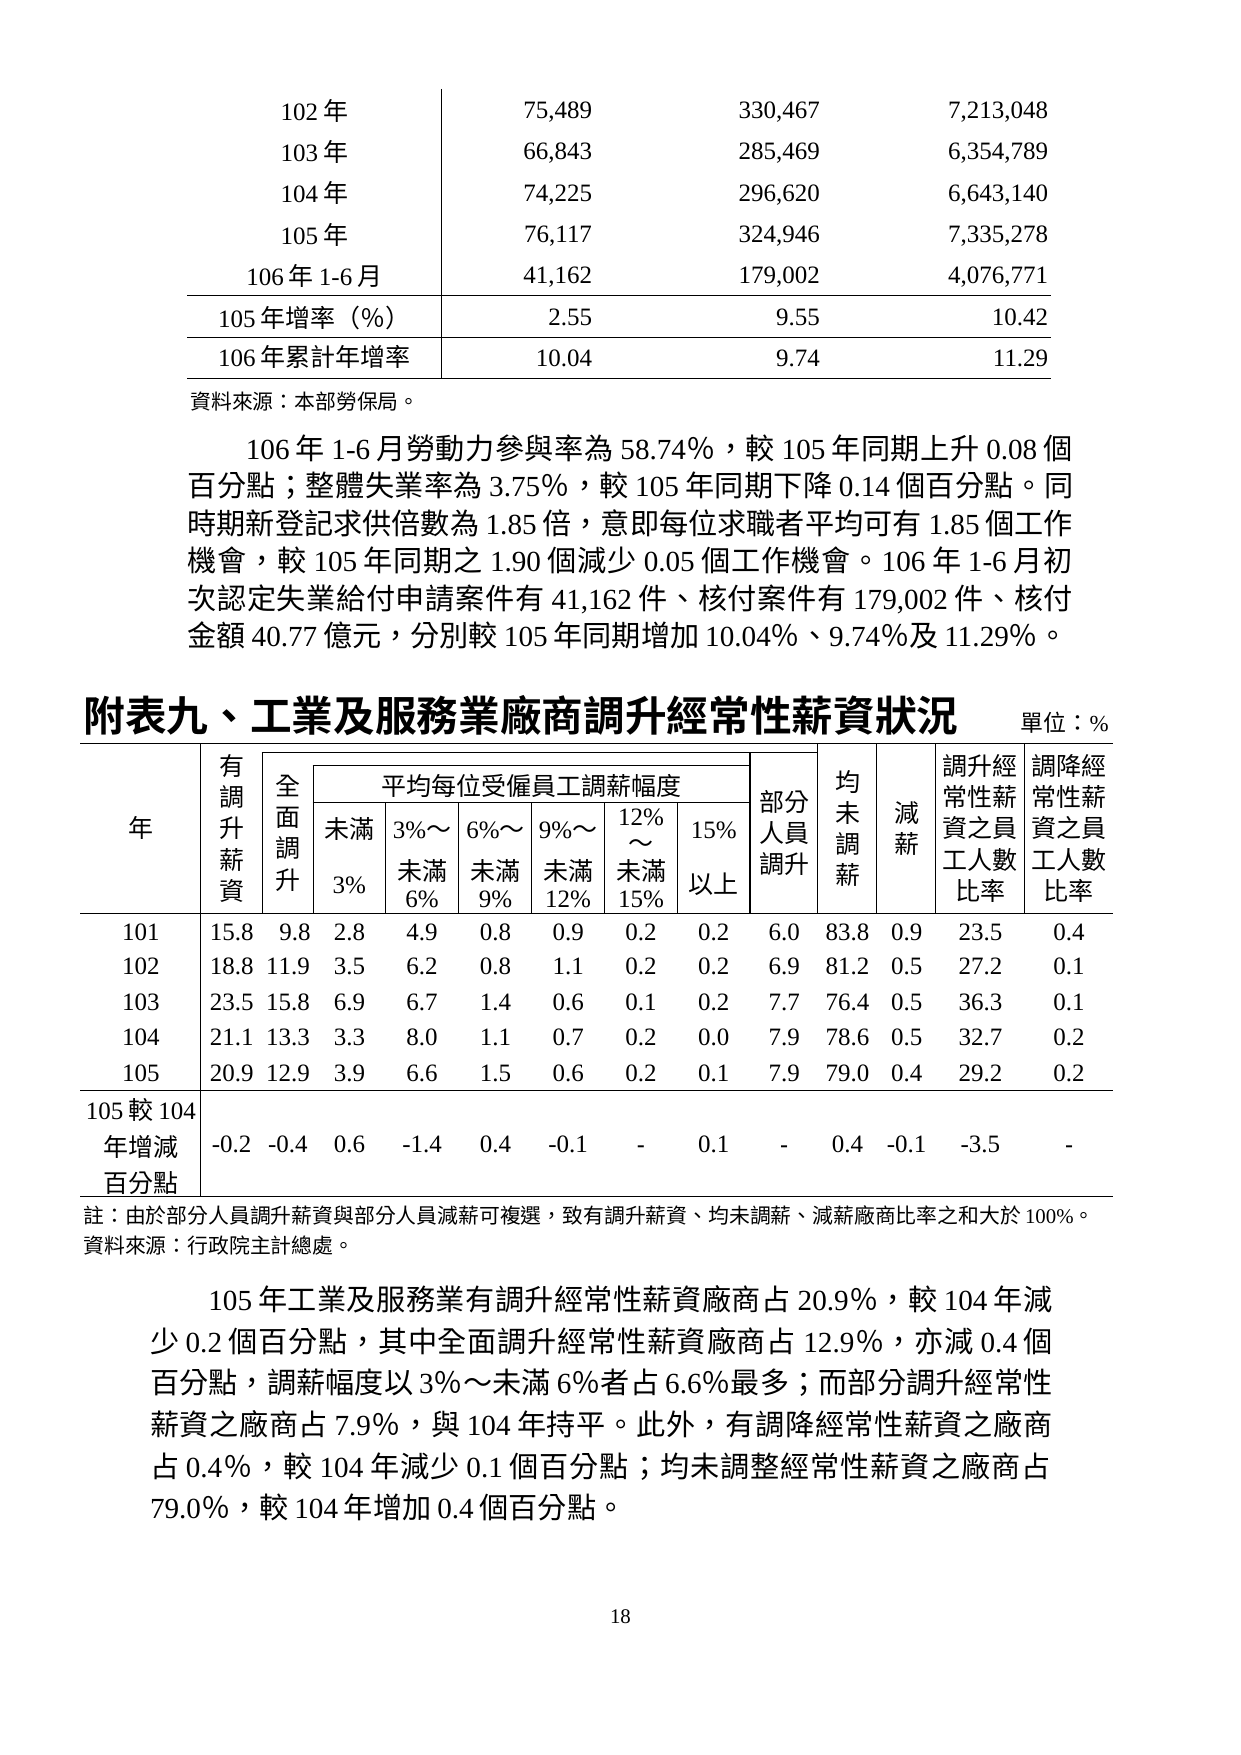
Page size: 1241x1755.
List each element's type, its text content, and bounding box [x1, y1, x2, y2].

table_cell 平均每位受僱員工調薪幅度 [314, 766, 749, 802]
table_cell [686, 753, 749, 765]
table_cell 0.6 [313, 1091, 385, 1196]
table_cell 23.5 [201, 984, 262, 1019]
table_cell [447, 753, 506, 765]
table_cell 0.5 [877, 984, 936, 1019]
table_cell 3%～ [386, 803, 458, 857]
table_cell 6.6 [385, 1054, 459, 1090]
table_cell 0.2 [677, 948, 750, 983]
table_header 附表九、工業及服務業廠商調升經常性薪資狀況 單位：% [80, 683, 1160, 743]
table_cell 105年增率（％） [187, 296, 441, 337]
table_cell [1113, 948, 1160, 983]
table_cell 0.0 [677, 1019, 750, 1054]
table_cell [262, 744, 313, 752]
table_cell 23.5 [936, 914, 1024, 948]
table_cell [1113, 913, 1160, 948]
table_cell 調降經常性薪資之員工人數比率 [1025, 744, 1113, 913]
table_cell 2.8 [313, 914, 385, 948]
table_cell [686, 744, 750, 752]
table_cell 0.2 [677, 984, 750, 1019]
table_cell 0.2 [1025, 1054, 1113, 1090]
table_cell 0.1 [1025, 948, 1113, 983]
table_cell 18.8 [201, 948, 262, 983]
table_cell 9.8 [262, 914, 313, 948]
table_cell 0.4 [877, 1054, 936, 1090]
table_cell 未滿 [314, 803, 385, 857]
table_cell 11.29 [822, 338, 1051, 378]
table_cell [1113, 765, 1160, 802]
table_cell 0.1 [677, 1054, 750, 1090]
table_cell [506, 744, 595, 752]
table_cell [1113, 743, 1160, 752]
table_cell 41,162 [442, 254, 594, 295]
table_cell 1.4 [459, 984, 531, 1019]
table_cell 未滿15% [605, 858, 677, 913]
table_cell [1113, 984, 1160, 1019]
table_cell 12.9 [262, 1054, 313, 1090]
table_cell 330,467 [595, 89, 822, 130]
table_cell 3% [314, 858, 385, 913]
table_cell - [604, 1091, 677, 1196]
table_cell 81.2 [818, 948, 877, 983]
table_cell 0.4 [1025, 914, 1113, 948]
table_cell 21.1 [201, 1019, 262, 1054]
table_cell 7.9 [750, 1019, 818, 1054]
table_cell 105年 [187, 213, 441, 254]
table_cell 未滿 6% [386, 858, 458, 913]
table_cell 27.2 [936, 948, 1024, 983]
table_cell 1.1 [459, 1019, 531, 1054]
table_cell 0.2 [604, 914, 677, 948]
table_cell 0.7 [531, 1019, 604, 1054]
table_cell [595, 744, 686, 752]
table_cell [356, 753, 447, 765]
table_cell 15.8 [201, 914, 262, 948]
table_cell 15% [678, 803, 749, 857]
table_cell [1113, 1019, 1160, 1054]
table_cell 103年 [187, 130, 441, 171]
table_cell [506, 753, 602, 765]
table_cell [1113, 1054, 1160, 1090]
table_cell 285,469 [595, 130, 822, 171]
table_cell [313, 753, 356, 765]
table_cell 未滿12% [532, 858, 604, 913]
table_cell 15.8 [262, 984, 313, 1019]
table_cell 12%～ [605, 803, 677, 857]
table_cell 179,002 [595, 254, 822, 295]
table_cell [447, 744, 506, 752]
table_cell 11.9 [262, 948, 313, 983]
table_cell 324,946 [595, 213, 822, 254]
table_cell 36.3 [936, 984, 1024, 1019]
table_cell 調升經常性薪資之員工人數比率 [936, 744, 1024, 913]
table_cell 2.55 [442, 296, 594, 337]
table_cell 10.42 [822, 296, 1051, 337]
table_cell [602, 753, 686, 765]
table_cell 103 [80, 984, 200, 1019]
table_cell 6,354,789 [822, 130, 1051, 171]
table_cell 75,489 [442, 89, 594, 130]
table_cell 0.2 [604, 948, 677, 983]
table_cell 8.0 [385, 1019, 459, 1054]
table_cell 資料來源：本部勞保局。 [187, 379, 527, 417]
table_cell [1113, 802, 1160, 857]
table_cell [1113, 858, 1160, 913]
text 106年1-6月勞動力參與率為58.74％，較105年同期上升0.08個百分點；整體失業率為3.75％，較105年同期下降0.14個百分點。同時期新登記求供倍數為1.85倍，意即每位求職者平均可有1.85個工作機會，較105年同期之1.90個減少0.05個工作機會。106年1-6月初次認定失業給付申請案件有41,162件、核付案件有179,002件、核付金額40.77億元，分別較105年同期增加10.04％、9.74％及11.29％。 [187, 429, 1073, 654]
table_cell 部分人員調升 [751, 753, 817, 913]
table_cell 79.0 [818, 1054, 877, 1090]
table_cell 0.6 [531, 1054, 604, 1090]
table_cell 0.6 [531, 984, 604, 1019]
table_cell 0.5 [877, 1019, 936, 1054]
table_cell 32.7 [936, 1019, 1024, 1054]
table_cell 未滿 9% [459, 858, 531, 913]
table_cell 7.7 [750, 984, 818, 1019]
table_cell 29.2 [936, 1054, 1024, 1090]
table_cell 年 [80, 744, 200, 913]
table_cell -3.5 [936, 1091, 1024, 1196]
table_cell 105 [80, 1054, 200, 1090]
table_cell 3.3 [313, 1019, 385, 1054]
table_cell 6.9 [313, 984, 385, 1019]
table_cell 6.0 [750, 914, 818, 948]
table_cell 6.9 [750, 948, 818, 983]
table_cell 0.4 [459, 1091, 531, 1196]
table_cell 296,620 [595, 171, 822, 213]
table_cell -0.2 [201, 1091, 262, 1196]
table_cell 減 薪 [877, 744, 935, 913]
table_cell 6.2 [385, 948, 459, 983]
table_cell 76.4 [818, 984, 877, 1019]
table_cell 0.9 [877, 914, 936, 948]
table_cell [750, 744, 817, 752]
table_cell 0.2 [604, 1019, 677, 1054]
table_cell 4.9 [385, 914, 459, 948]
table_cell 有 調 升 薪 資 [201, 744, 262, 913]
table_cell 0.1 [677, 1091, 750, 1196]
table_cell 0.4 [818, 1091, 877, 1196]
table_cell 10.04 [442, 338, 594, 378]
table_cell 74,225 [442, 171, 594, 213]
table_cell 以上 [678, 858, 749, 913]
table_cell 9.74 [595, 338, 822, 378]
table_cell 7.9 [750, 1054, 818, 1090]
table_cell 1.1 [531, 948, 604, 983]
table_cell 0.2 [604, 1054, 677, 1090]
table_cell 註：由於部分人員調升薪資與部分人員減薪可複選，致有調升薪資、均未調薪、減薪廠商比率之和大於100%。 [80, 1196, 1160, 1237]
table_cell 均 未 調 薪 [818, 744, 876, 913]
table_cell 13.3 [262, 1019, 313, 1054]
table_cell 9.55 [595, 296, 822, 337]
table_cell - [1025, 1091, 1113, 1196]
table_cell 76,117 [442, 213, 594, 254]
table_cell 0.9 [531, 914, 604, 948]
table_cell -0.1 [877, 1091, 936, 1196]
table_cell 0.8 [459, 948, 531, 983]
table_cell 全 面 調 升 [263, 753, 313, 913]
text 105年工業及服務業有調升經常性薪資廠商占20.9％，較104年減少0.2個百分點，其中全面調升經常性薪資廠商占12.9％，亦減0.4個百分點，調薪幅度以3％～未滿6％者占6.6％最多；而部分調升經常性薪資之廠商占7.9％，與104年持平。此外，有調降經常性薪資之廠商占0.4％，較104年減少0.1個百分點；均未調整經常性薪資之廠商占79.0％，較104年增加0.4個百分點。 [150, 1277, 1053, 1527]
table_cell [1113, 1090, 1160, 1196]
table_cell 資料來源：行政院主計總處。 [80, 1237, 1160, 1265]
table_cell 66,843 [442, 130, 594, 171]
table_cell 106年累計年增率（％） [187, 338, 441, 378]
table_cell 20.9 [201, 1054, 262, 1090]
table_cell [1113, 752, 1160, 765]
table_cell -1.4 [385, 1091, 459, 1196]
table_cell 1.5 [459, 1054, 531, 1090]
table_cell 104 [80, 1019, 200, 1054]
table_cell [313, 744, 356, 752]
table_cell 102 [80, 948, 200, 983]
table_cell 9%～ [532, 803, 604, 857]
table_cell [527, 379, 1051, 417]
table_cell 102年 [187, 89, 441, 130]
table_cell 6.7 [385, 984, 459, 1019]
table_cell 105較104年增減 百分點 [80, 1091, 200, 1196]
table_cell 7,335,278 [822, 213, 1051, 254]
table_cell 6,643,140 [822, 171, 1051, 213]
table_cell 83.8 [818, 914, 877, 948]
table_cell 0.2 [1025, 1019, 1113, 1054]
table_cell -0.4 [262, 1091, 313, 1196]
table_cell 0.1 [1025, 984, 1113, 1019]
table_cell -0.1 [531, 1091, 604, 1196]
table_cell - [750, 1091, 818, 1196]
table_cell 101 [80, 914, 200, 948]
table_cell 7,213,048 [822, 89, 1051, 130]
table_cell 104年 [187, 171, 441, 213]
table_cell 78.6 [818, 1019, 877, 1054]
table_cell 6%～ [459, 803, 531, 857]
table_cell 3.9 [313, 1054, 385, 1090]
table_cell 0.2 [677, 914, 750, 948]
table_cell 3.5 [313, 948, 385, 983]
table_cell 106年1-6月 [187, 254, 441, 295]
table_cell [356, 744, 447, 752]
table_cell 0.8 [459, 914, 531, 948]
table_cell 4,076,771 [822, 254, 1051, 295]
table_cell 0.1 [604, 984, 677, 1019]
table_cell 0.5 [877, 948, 936, 983]
